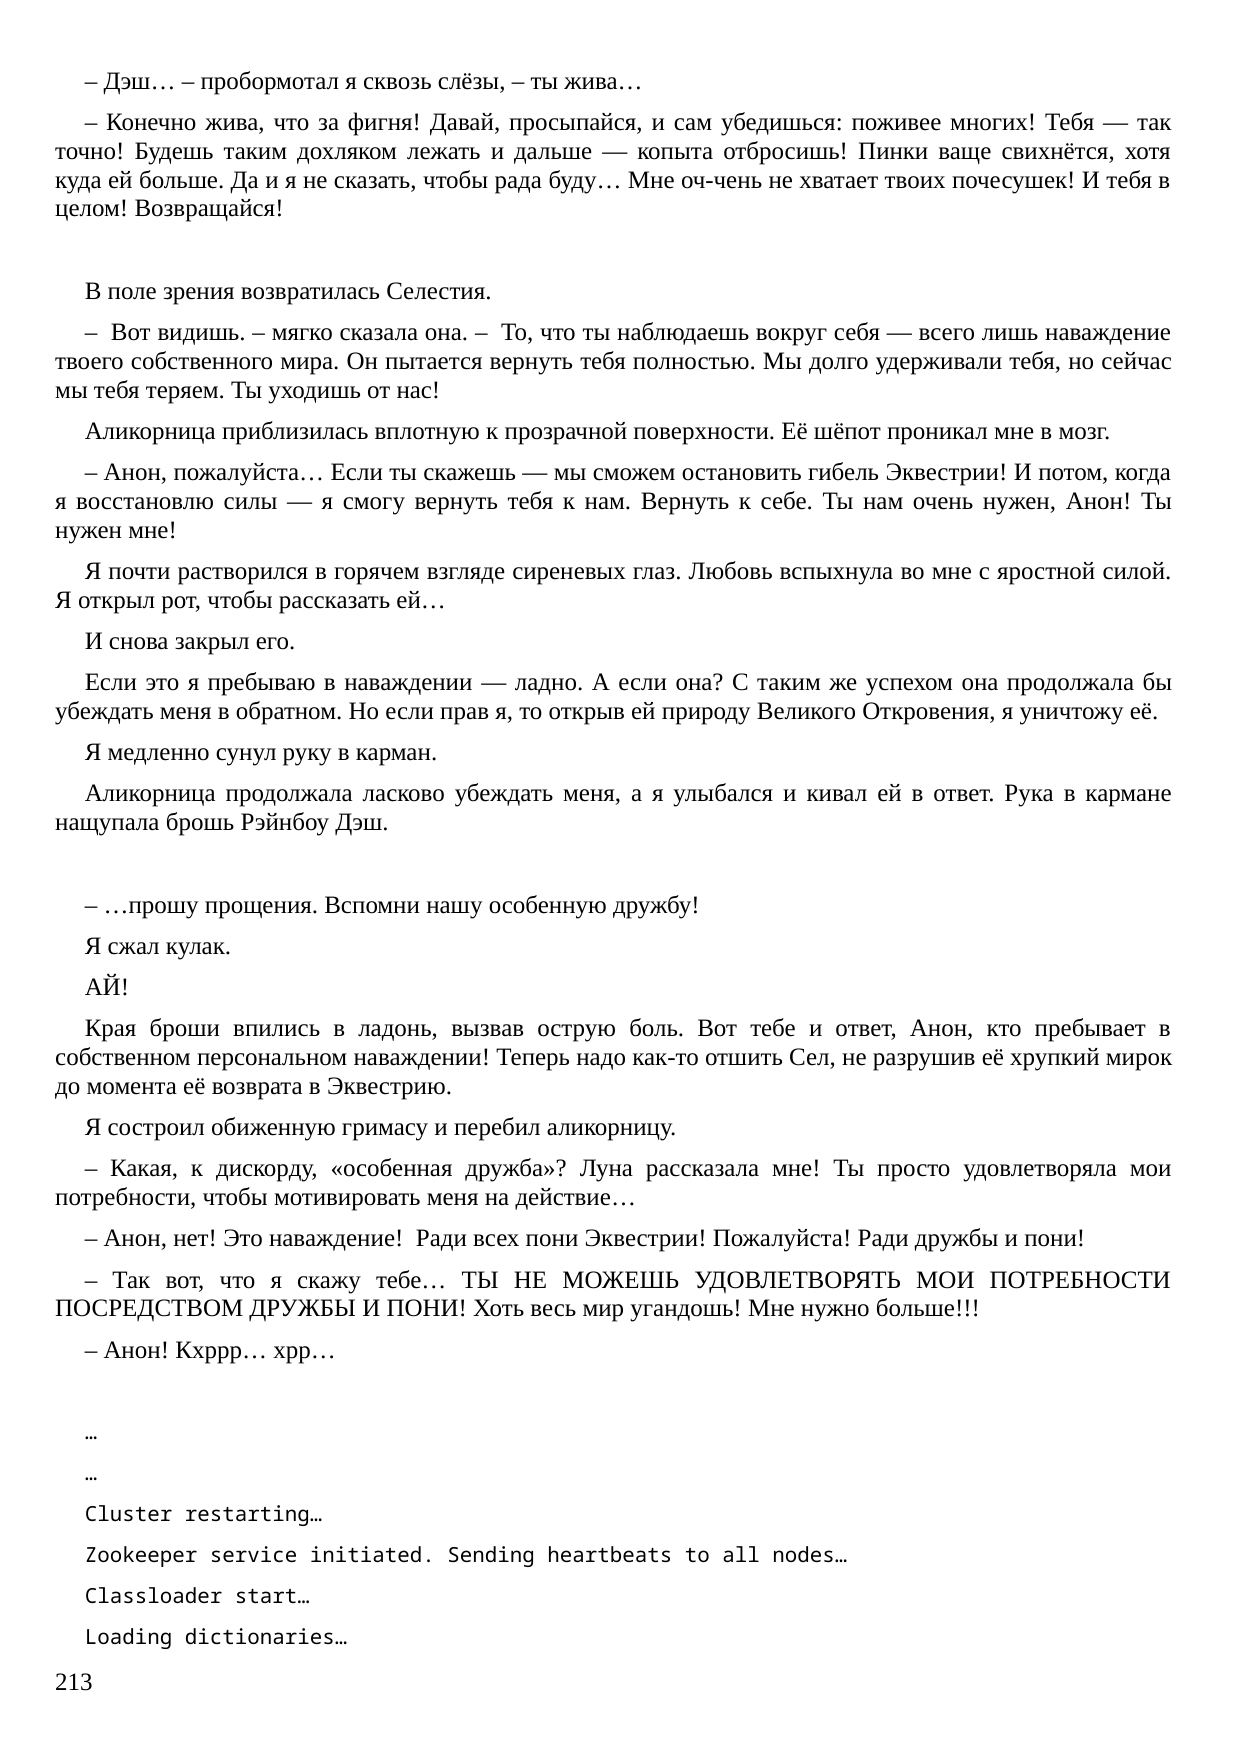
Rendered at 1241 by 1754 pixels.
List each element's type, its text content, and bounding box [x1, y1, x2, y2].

text Zookeeper service initiated. Sending heartbeats to all nodes… [55, 1540, 1173, 1568]
text Я состроил обиженную гримасу и перебил аликорницу. [55, 1112, 1173, 1141]
text – Анон, пожалуйста… Если ты скажешь — мы сможем остановить гибель Эквестрии! И потом, когда я восстановлю силы — я смогу вернуть тебя к нам. Вернуть к себе. Ты нам очень нужен, Анон! Ты нужен мне! [55, 457, 1173, 543]
text – Конечно жива, что за фигня! Давай, просыпайся, и сам убедишься: поживее многих! Тебя — так точно! Будешь таким дохляком лежать и дальше — копыта отбросишь! Пинки ваще свихнётся, хотя куда ей больше. Да и я не сказать, чтобы рада буду… Мне оч-чень не хватает твоих почесушек! И тебя в целом! Возвращайся! [55, 107, 1173, 222]
text Края броши впились в ладонь, вызвав острую боль. Вот тебе и ответ, Анон, кто пребывает в собственном персональном наваждении! Теперь надо как-то отшить Сел, не разрушив её хрупкий мирок до момента её возврата в Эквестрию. [55, 1013, 1173, 1100]
text Аликорница приблизилась вплотную к прозрачной поверхности. Её шёпот проникал мне в мозг. [55, 416, 1173, 445]
text – …прошу прощения. Вспомни нашу особенную дружбу! [55, 890, 1173, 918]
text – Анон, нет! Это наваждение! Ради всех пони Эквестрии! Пожалуйста! Ради дружбы и пони! [55, 1223, 1173, 1252]
text Classloader start… [55, 1581, 1173, 1609]
text Cluster restarting… [55, 1499, 1173, 1528]
text – Дэш… – пробормотал я сквозь слёзы, – ты жива… [55, 66, 1173, 95]
text Аликорница продолжала ласково убеждать меня, а я улыбался и кивал ей в ответ. Рука в кармане нащупала брошь Рэйнбоу Дэш. [55, 778, 1173, 836]
text В поле зрения возвратилась Селестия. [55, 276, 1173, 305]
text – Анон! Кхррр… хрр… [55, 1335, 1173, 1363]
text И снова закрыл его. [55, 626, 1173, 655]
text – Так вот, что я скажу тебе… ТЫ НЕ МОЖЕШЬ УДОВЛЕТВОРЯТЬ МОИ ПОТРЕБНОСТИ ПОСРЕДСТВОМ ДРУЖБЫ И ПОНИ! Хоть весь мир угандошь! Мне нужно больше!!! [55, 1265, 1173, 1322]
text – Вот видишь. – мягко сказала она. – То, что ты наблюдаешь вокруг себя — всего лишь наваждение твоего собственного мира. Он пытается вернуть тебя полностью. Мы долго удерживали тебя, но сейчас мы тебя теряем. Ты уходишь от нас! [55, 317, 1173, 403]
text Я почти растворился в горячем взгляде сиреневых глаз. Любовь вспыхнула во мне с яростной силой. Я открыл рот, чтобы рассказать ей… [55, 556, 1173, 613]
text Я медленно сунул руку в карман. [55, 737, 1173, 766]
text АЙ! [55, 972, 1173, 1001]
text Я сжал кулак. [55, 931, 1173, 960]
text Loading dictionaries… [55, 1622, 1173, 1650]
text … [55, 1458, 1173, 1487]
text … [55, 1417, 1173, 1446]
text – Какая, к дискорду, «особенная дружба»? Луна рассказала мне! Ты просто удовлетворяла мои потребности, чтобы мотивировать меня на действие… [55, 1153, 1173, 1211]
text Если это я пребываю в наваждении — ладно. А если она? С таким же успехом она продолжала бы убеждать меня в обратном. Но если прав я, то открыв ей природу Великого Откровения, я уничтожу её. [55, 667, 1173, 725]
